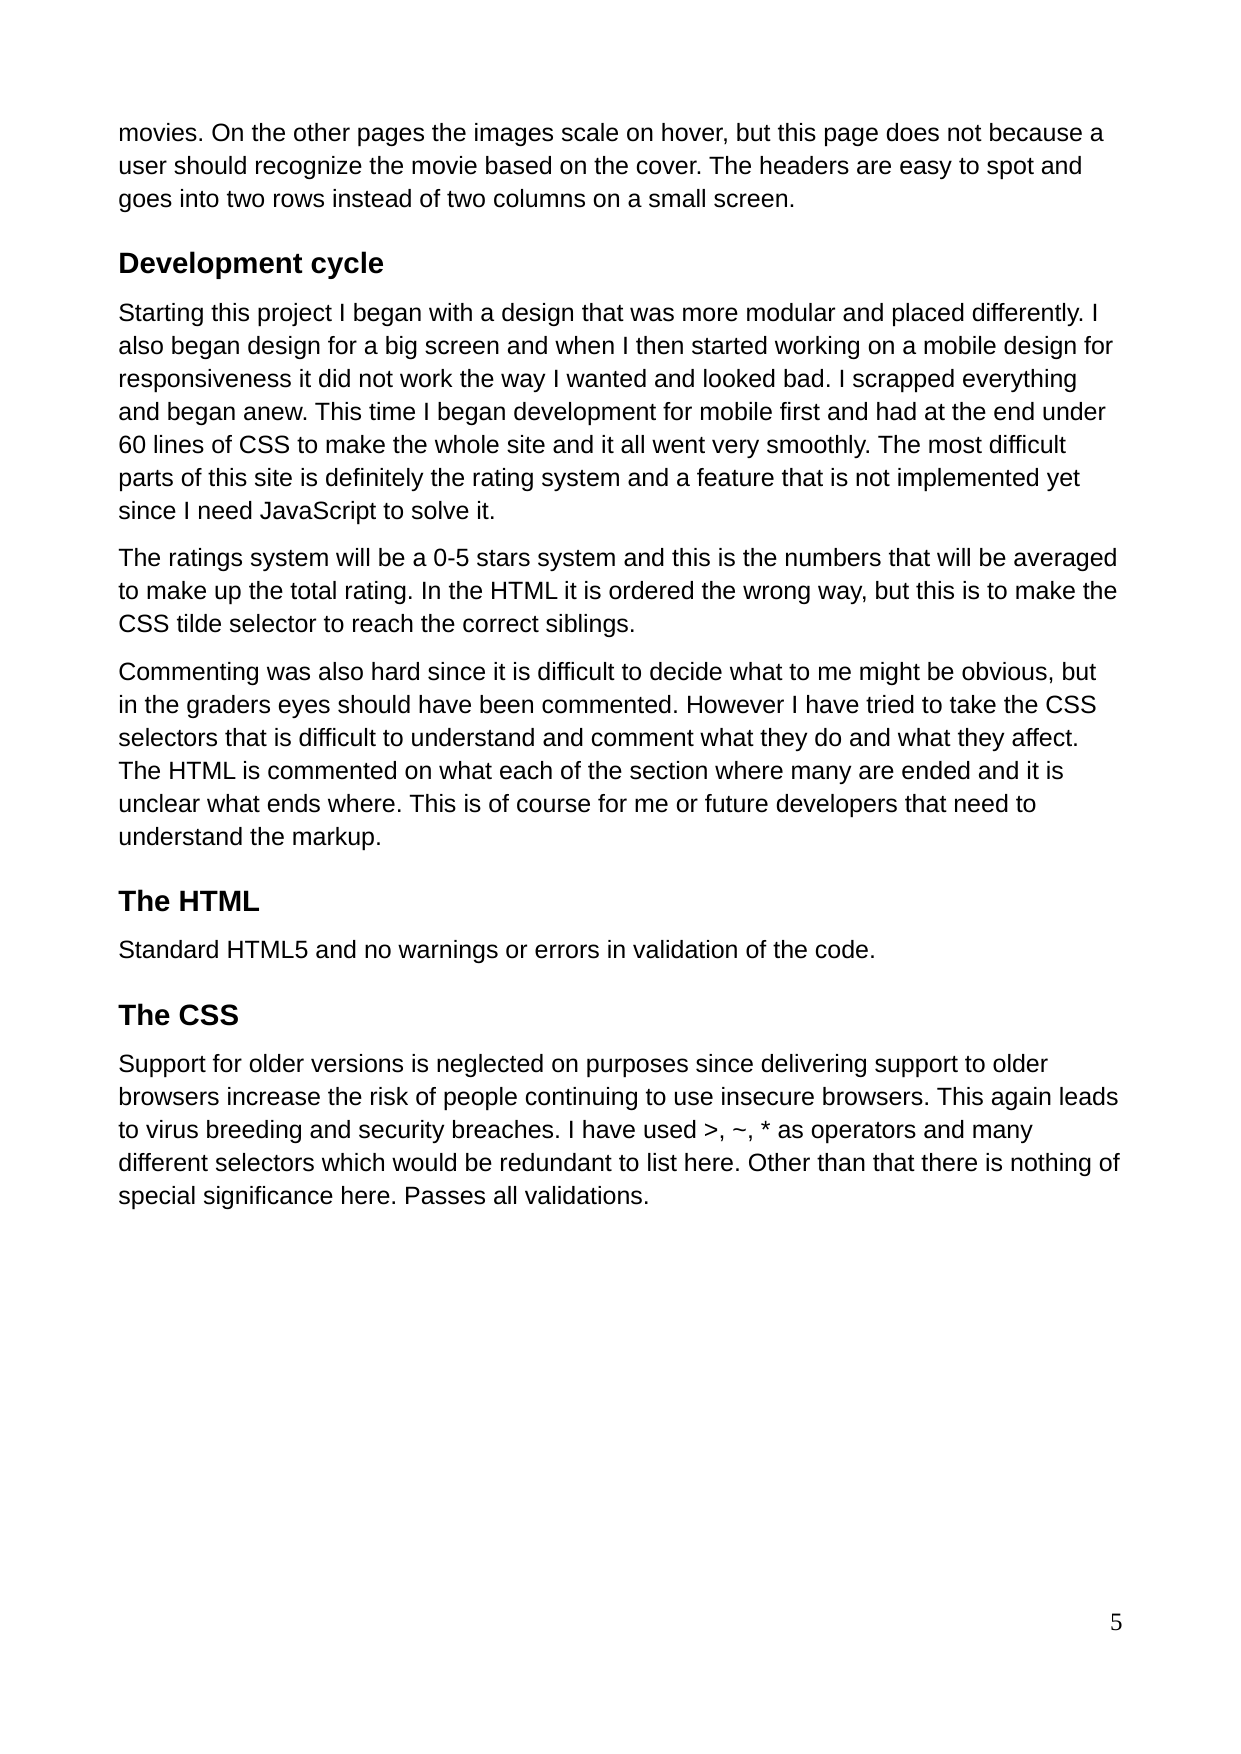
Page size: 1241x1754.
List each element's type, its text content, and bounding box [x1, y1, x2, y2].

text Starting this project I began with a design that was more modular and placed differently. I also began design for a big screen and when I then started working on a mobile design for responsiveness it did not work the way I wanted and looked bad. I scrapped everything and began anew. This time I began development for mobile first and had at the end under 60 lines of CSS to make the whole site and it all went very smoothly. The most difficult parts of this site is definitely the rating system and a feature that is not implemented yet since I need JavaScript to solve it. [118, 298, 1122, 524]
subtitle The CSS [118, 998, 1122, 1031]
text Support for older versions is neglected on purposes since delivering support to older browsers increase the risk of people continuing to use insecure browsers. This again leads to virus breeding and security breaches. I have used >, ~, * as operators and many different selectors which would be redundant to list here. Other than that there is nothing of special significance here. Passes all validations. [118, 1049, 1122, 1210]
text Standard HTML5 and no warnings or errors in validation of the code. [118, 936, 1122, 964]
text movies. On the other pages the images scale on hover, but this page does not because a user should recognize the movie based on the cover. The headers are easy to spot and goes into two rows instead of two columns on a small screen. [118, 118, 1122, 213]
text Commenting was also hard since it is difficult to decide what to me might be obvious, but in the graders eyes should have been commented. However I have tried to take the CSS selectors that is difficult to understand and comment what they do and what they affect. The HTML is commented on what each of the section where many are ended and it is unclear what ends where. This is of course for me or future developers that need to understand the markup. [118, 657, 1122, 851]
subtitle Development cycle [118, 246, 1122, 280]
text The ratings system will be a 0-5 stars system and this is the numbers that will be averaged to make up the total rating. In the HTML it is ordered the wrong way, but this is to make the CSS tilde selector to reach the correct siblings. [118, 543, 1122, 638]
subtitle The HTML [118, 884, 1122, 918]
